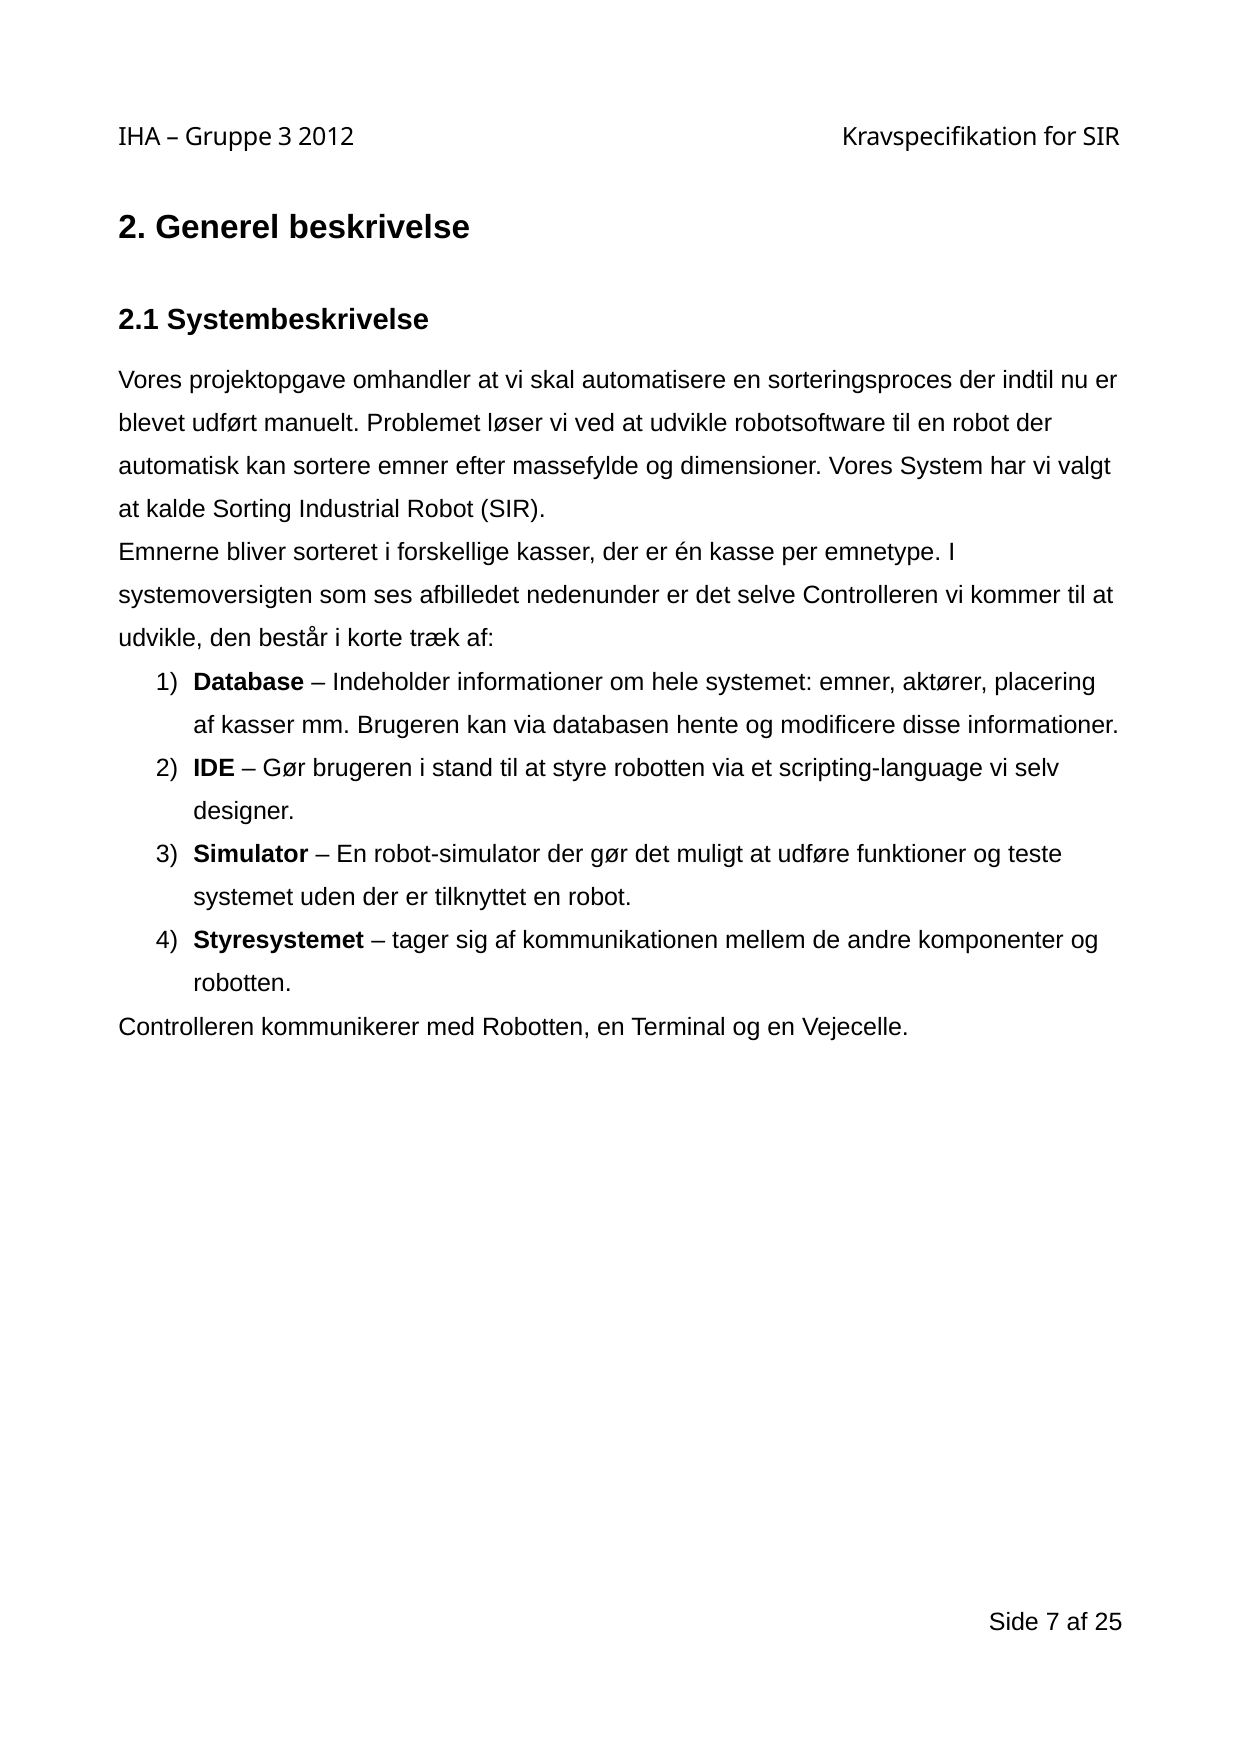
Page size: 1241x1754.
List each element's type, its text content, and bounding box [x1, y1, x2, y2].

list Styresystemet – tager sig af kommunikationen mellem de andre komponenter og robotten. [156, 925, 1122, 997]
text Emnerne bliver sorteret i forskellige kasser, der er én kasse per emnetype. I systemoversigten som ses afbilledet nedenunder er det selve Controlleren vi kommer til at udvikle, den består i korte træk af: [118, 537, 1122, 652]
list Database – Indeholder informationer om hele systemet: emner, aktører, placering af kasser mm. Brugeren kan via databasen hente og modificere disse informationer. [156, 666, 1122, 738]
list IDE – Gør brugeren i stand til at styre robotten via et scripting-language vi selv designer. [156, 753, 1122, 824]
text Vores projektopgave omhandler at vi skal automatisere en sorteringsproces der indtil nu er blevet udført manuelt. Problemet løser vi ved at udvikle robotsoftware til en robot der automatisk kan sortere emner efter massefylde og dimensioner. Vores System har vi valgt at kalde Sorting Industrial Robot (SIR). [118, 364, 1122, 523]
subtitle 2. Generel beskrivelse [118, 207, 1122, 245]
list Simulator – En robot-simulator der gør det muligt at udføre funktioner og teste systemet uden der er tilknyttet en robot. [156, 839, 1122, 911]
subtitle 2.1 Systembeskrivelse [118, 302, 1122, 335]
text Controlleren kommunikerer med Robotten, en Terminal og en Vejecelle. [118, 1011, 1122, 1040]
